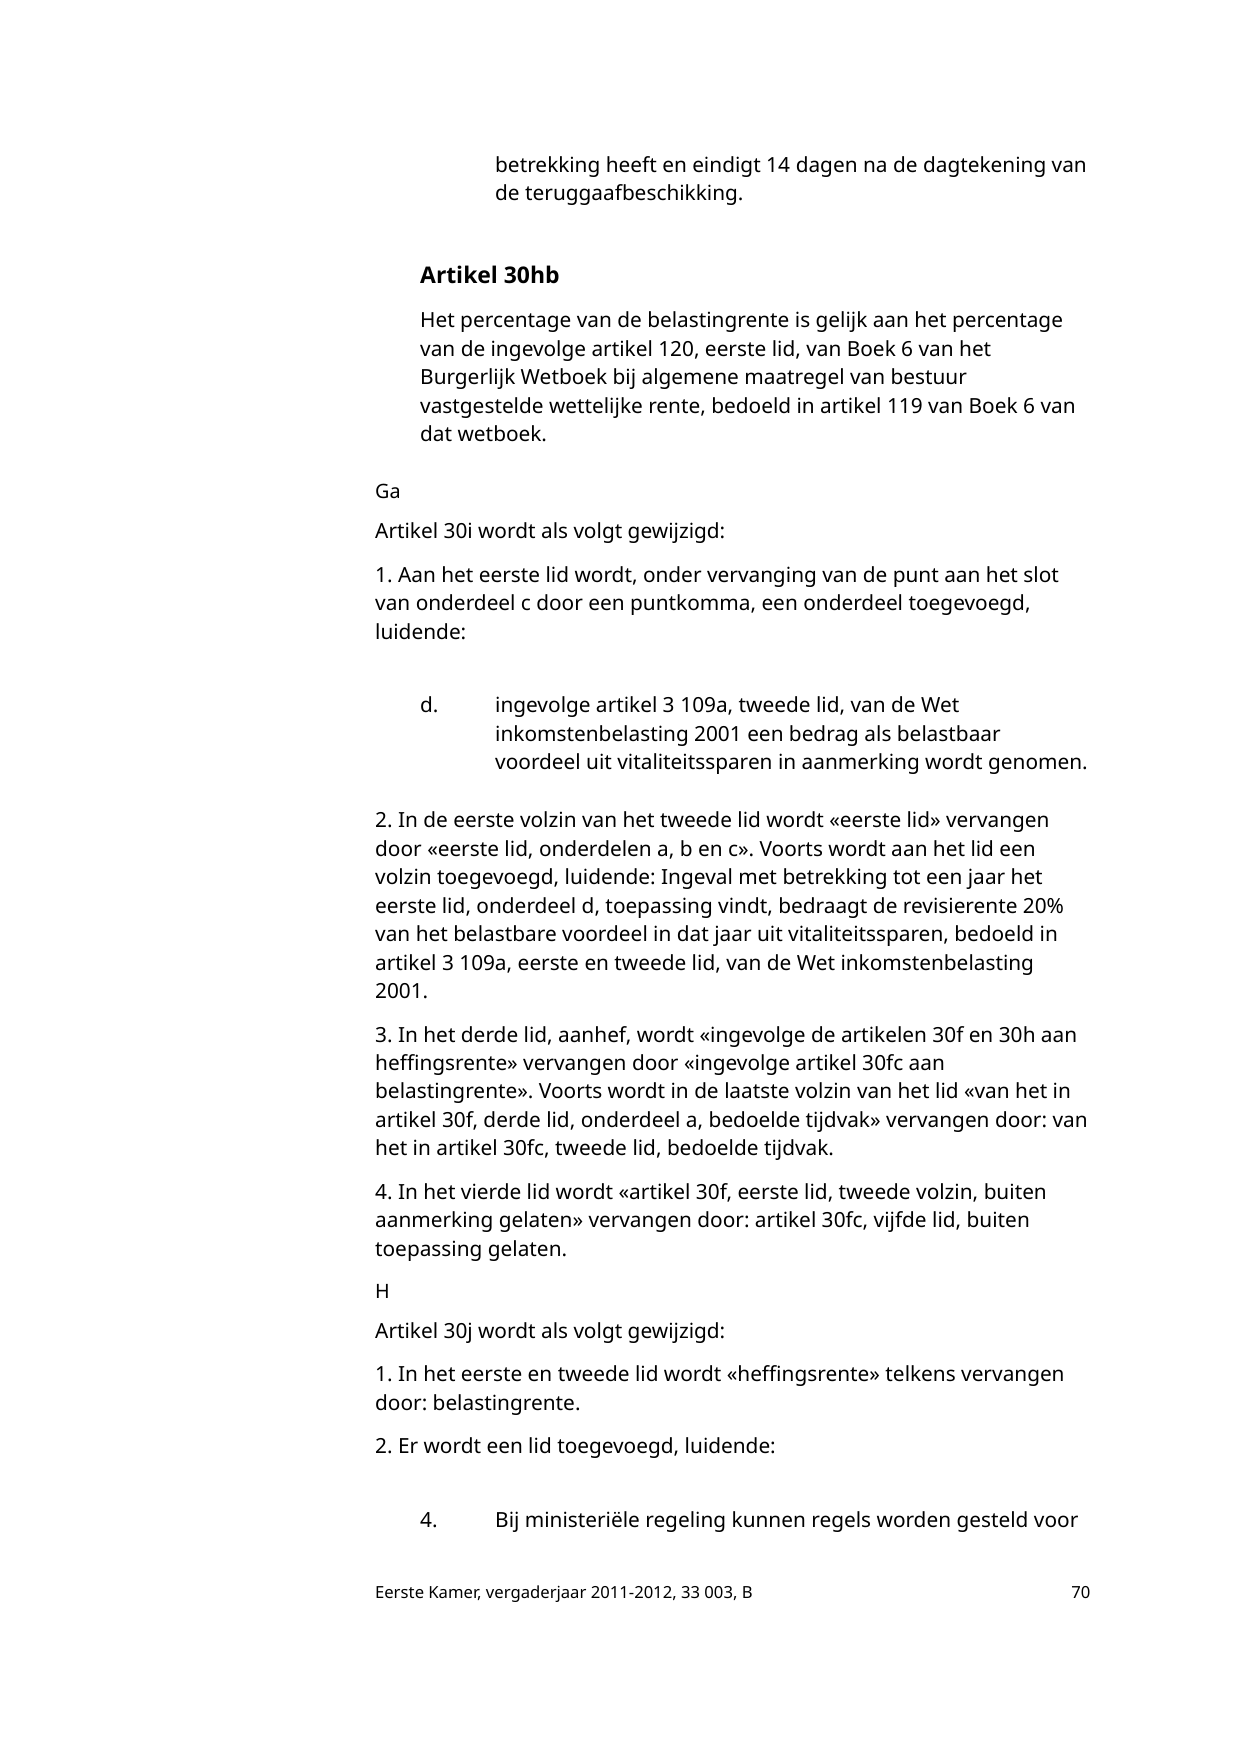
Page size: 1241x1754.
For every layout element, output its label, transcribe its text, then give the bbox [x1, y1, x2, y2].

text 1. In het eerste en tweede lid wordt «heffingsrente» telkens vervangen door: belastingrente. [375, 1359, 1090, 1416]
list ingevolge artikel 3 109a, tweede lid, van de Wet inkomstenbelasting 2001 een bedrag als belastbaar voordeel uit vitaliteitssparen in aanmerking wordt genomen. [420, 690, 1090, 776]
text Het percentage van de belastingrente is gelijk aan het percentage van de ingevolge artikel 120, eerste lid, van Boek 6 van het Burgerlijk Wetboek bij algemene maatregel van bestuur vastgestelde wettelijke rente, bedoeld in artikel 119 van Boek 6 van dat wetboek. [420, 306, 1090, 448]
text Artikel 30j wordt als volgt gewijzigd: [375, 1316, 1090, 1344]
text Ga [375, 478, 1090, 505]
text 2. In de eerste volzin van het tweede lid wordt «eerste lid» vervangen door «eerste lid, onderdelen a, b en c». Voorts wordt aan het lid een volzin toegevoegd, luidende: Ingeval met betrekking tot een jaar het eerste lid, onderdeel d, toepassing vindt, bedraagt de revisierente 20% van het belastbare voordeel in dat jaar uit vitaliteitssparen, bedoeld in artikel 3 109a, eerste en tweede lid, van de Wet inkomstenbelasting 2001. [375, 806, 1090, 1005]
text 4. In het vierde lid wordt «artikel 30f, eerste lid, tweede volzin, buiten aanmerking gelaten» vervangen door: artikel 30fc, vijfde lid, buiten toepassing gelaten. [375, 1177, 1090, 1262]
text 1. Aan het eerste lid wordt, onder vervanging van de punt aan het slot van onderdeel c door een puntkomma, een onderdeel toegevoegd, luidende: [375, 560, 1090, 645]
text Artikel 30i wordt als volgt gewijzigd: [375, 517, 1090, 545]
text 2. Er wordt een lid toegevoegd, luidende: [375, 1431, 1090, 1460]
text H [375, 1277, 1090, 1304]
list Bij ministeriële regeling kunnen regels worden gesteld voor [420, 1505, 1090, 1533]
text 3. In het derde lid, aanhef, wordt «ingevolge de artikelen 30f en 30h aan heffingsrente» vervangen door «ingevolge artikel 30fc aan belastingrente». Voorts wordt in de laatste volzin van het lid «van het in artikel 30f, derde lid, onderdeel a, bedoelde tijdvak» vervangen door: van het in artikel 30fc, tweede lid, bedoelde tijdvak. [375, 1020, 1090, 1162]
subtitle Artikel 30hb [420, 259, 1090, 291]
list betrekking heeft en eindigt 14 dagen na de dagtekening van de teruggaafbeschikking. [420, 150, 1090, 207]
